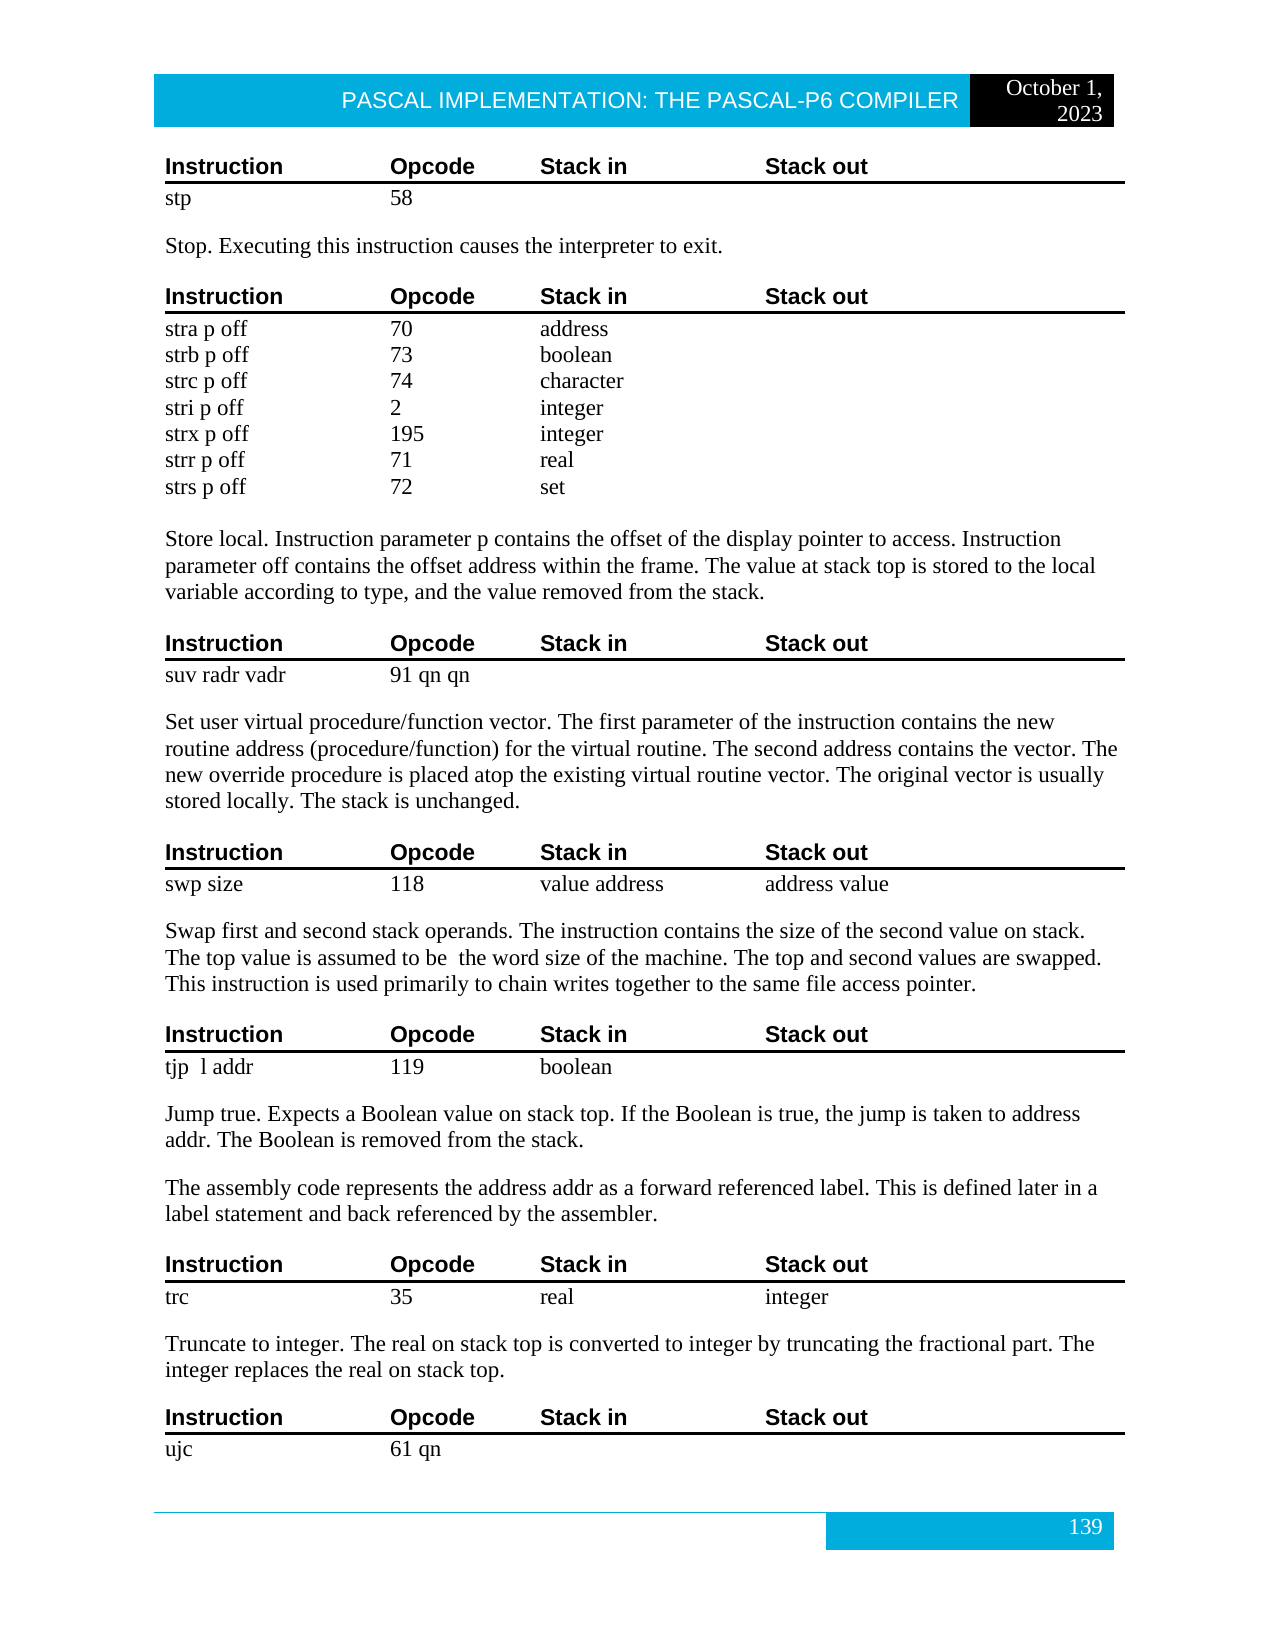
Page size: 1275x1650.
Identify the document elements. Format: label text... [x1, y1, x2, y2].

text Jump true. Expects a Boolean value on stack top. If the Boolean is true, the jump is taken to address addr. The Boolean is removed from the stack. [165, 1100, 1125, 1153]
text Truncate to integer. The real on stack top is converted to integer by truncating the fractional part. The integer replaces the real on stack top. [165, 1330, 1125, 1383]
text strx p off 195 integer [165, 420, 1125, 446]
text trc 35 real integer [165, 1283, 1125, 1309]
text Instruction Opcode Stack in Stack out [165, 283, 1125, 311]
text strs p off 72 set [165, 473, 1125, 499]
text tjp l addr 119 boolean [165, 1053, 1125, 1079]
text strc p off 74 character [165, 367, 1125, 394]
text Stop. Executing this instruction causes the interpreter to exit. [165, 232, 1125, 258]
text stp 58 [165, 184, 1125, 211]
text Instruction Opcode Stack in Stack out [165, 1251, 1125, 1280]
text strr p off 71 real [165, 446, 1125, 473]
text strb p off 73 boolean [165, 341, 1125, 367]
text Instruction Opcode Stack in Stack out [165, 839, 1125, 867]
text stra p off 70 address [165, 314, 1125, 341]
text The assembly code represents the address addr as a forward referenced label. This is defined later in a label statement and back referenced by the assembler. [165, 1174, 1125, 1226]
text swp size 118 value address address value [165, 870, 1125, 897]
text Instruction Opcode Stack in Stack out [165, 1021, 1125, 1050]
text ujc 61 qn [165, 1435, 1125, 1462]
text stri p off 2 integer [165, 394, 1125, 420]
text Set user virtual procedure/function vector. The first parameter of the instruction contains the new routine address (procedure/function) for the virtual routine. The second address contains the vector. The new override procedure is placed atop the existing virtual routine vector. The original vector is usually stored locally. The stack is unchanged. [165, 708, 1125, 814]
text Instruction Opcode Stack in Stack out [165, 629, 1125, 658]
text Instruction Opcode Stack in Stack out [165, 1404, 1125, 1432]
text Store local. Instruction parameter p contains the offset of the display pointer to access. Instruction parameter off contains the offset address within the frame. The value at stack top is stored to the local variable according to type, and the value removed from the stack. [165, 525, 1125, 604]
text suv radr vadr 91 qn qn [165, 661, 1125, 687]
text Swap first and second stack operands. The instruction contains the size of the second value on stack. The top value is assumed to be the word size of the machine. The top and second values are swapped. This instruction is used primarily to chain writes together to the same file access pointer. [165, 917, 1125, 996]
text Instruction Opcode Stack in Stack out [165, 153, 1125, 181]
